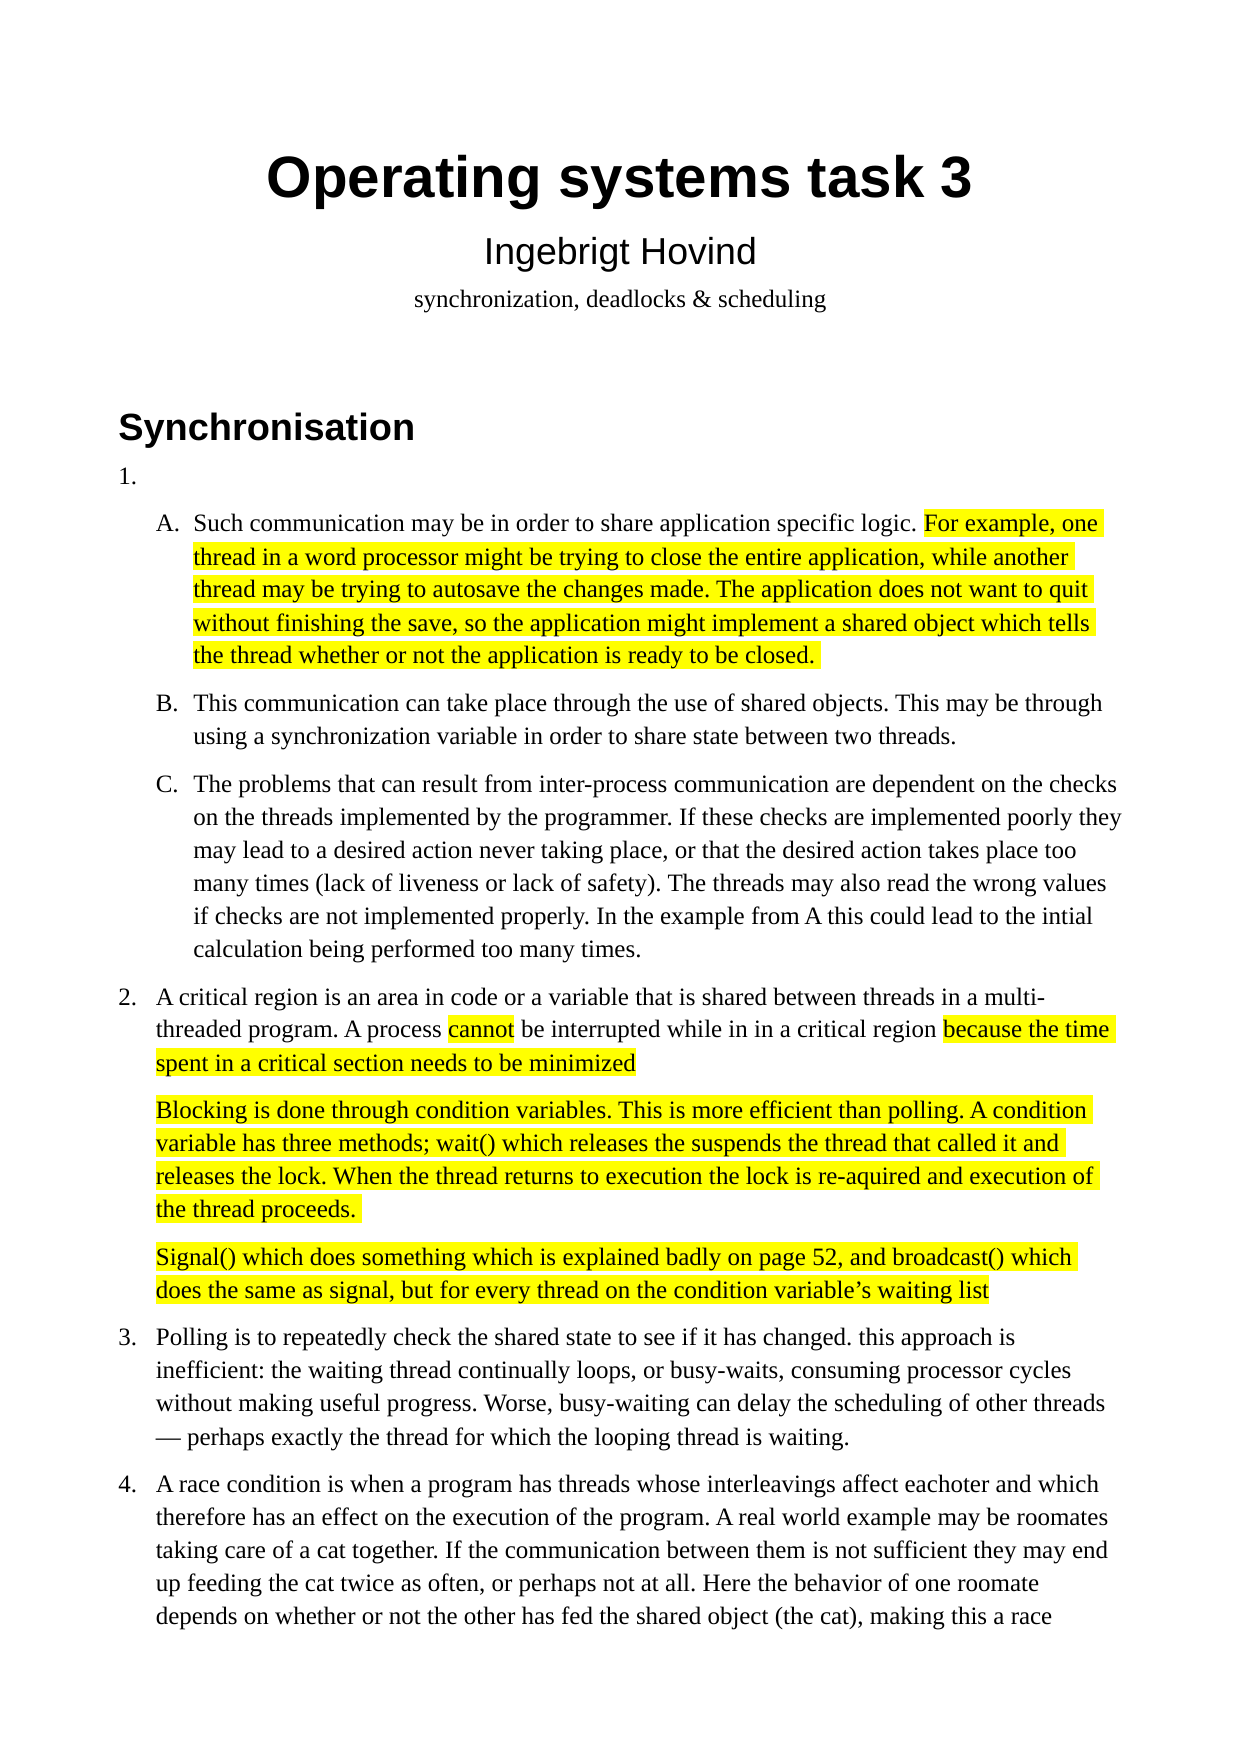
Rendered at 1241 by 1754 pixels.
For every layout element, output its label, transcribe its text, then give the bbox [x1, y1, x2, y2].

list Such communication may be in order to share application specific logic. For example, one thread in a word processor might be trying to close the entire application, while another thread may be trying to autosave the changes made. The application does not want to quit without finishing the save, so the application might implement a shared object which tells the thread whether or not the application is ready to be closed. [156, 508, 1122, 669]
list A race condition is when a program has threads whose interleavings affect eachoter and which therefore has an effect on the execution of the program. A real world example may be roomates taking care of a cat together. If the communication between them is not sufficient they may end up feeding the cat twice as often, or perhaps not at all. Here the behavior of one roomate depends on whether or not the other has fed the shared object (the cat), making this a race [118, 1469, 1122, 1630]
subtitle Synchronisation [118, 405, 1122, 448]
list Blocking is done through condition variables. This is more efficient than polling. A condition variable has three methods; wait() which releases the suspends the thread that called it and releases the lock. When the thread returns to execution the lock is re-aquired and execution of the thread proceeds. [118, 1095, 1122, 1223]
list This communication can take place through the use of shared objects. This may be through using a synchronization variable in order to share state between two threads. [156, 688, 1122, 750]
list Signal() which does something which is explained badly on page 52, and broadcast() which does the same as signal, but for every thread on the condition variable’s waiting list [118, 1242, 1122, 1304]
text synchronization, deadlocks & scheduling [118, 284, 1122, 313]
subtitle Ingebrigt Hovind [118, 229, 1122, 272]
list Polling is to repeatedly check the shared state to see if it has changed. this approach is inefficient: the waiting thread continually loops, or busy-waits, consuming processor cycles without making useful progress. Worse, busy-waiting can delay the scheduling of other threads — perhaps exactly the thread for which the looping thread is waiting. [118, 1322, 1122, 1450]
list A critical region is an area in code or a variable that is shared between threads in a multi-threaded program. A process cannot be interrupted while in in a critical region because the time spent in a critical section needs to be minimized [118, 982, 1122, 1076]
list The problems that can result from inter-process communication are dependent on the checks on the threads implemented by the programmer. If these checks are implemented poorly they may lead to a desired action never taking place, or that the desired action takes place too many times (lack of liveness or lack of safety). The threads may also read the wrong values if checks are not implemented properly. In the example from A this could lead to the intial calculation being performed too many times. [156, 769, 1122, 963]
title Operating systems task 3 [118, 143, 1122, 210]
